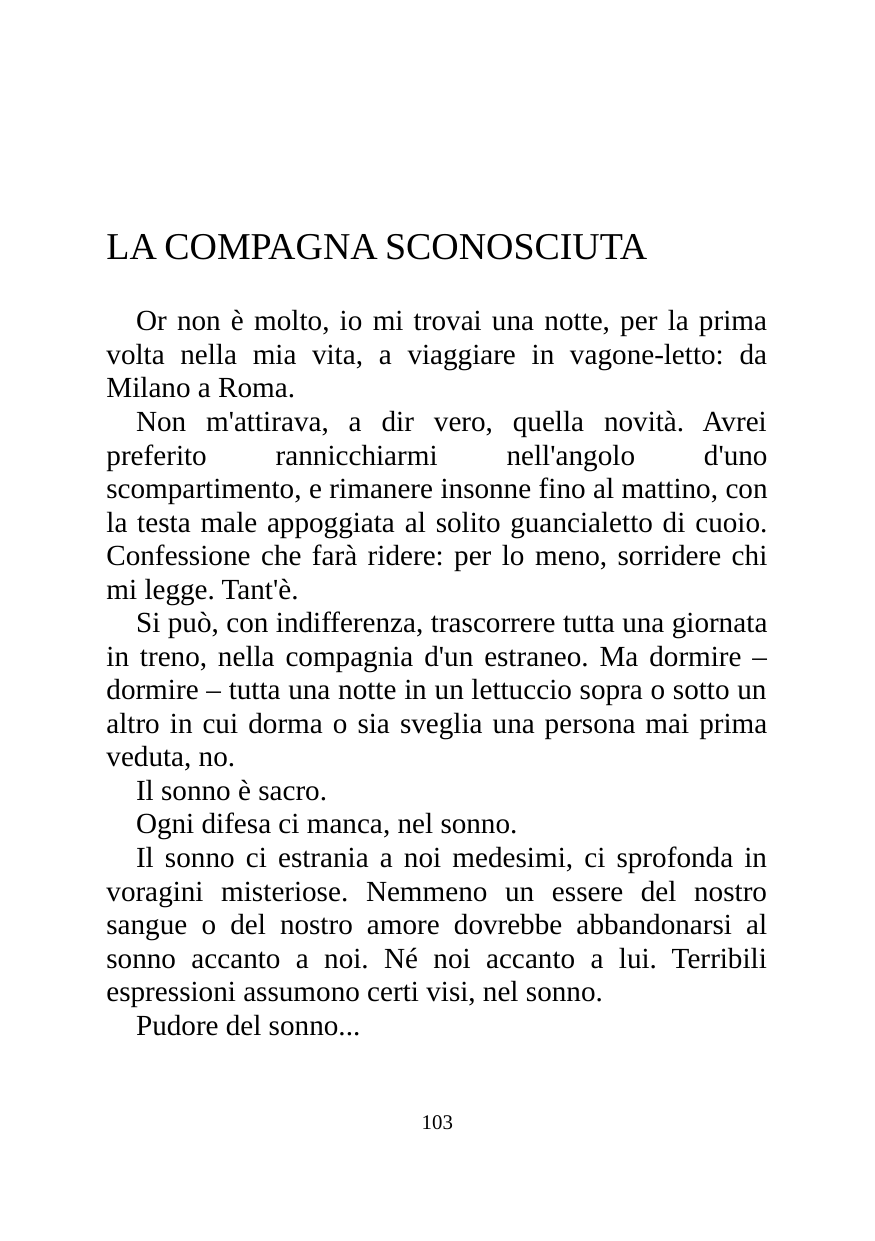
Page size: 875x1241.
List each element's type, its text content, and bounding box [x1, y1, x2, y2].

text Non m'attirava, a dir vero, quella novità. Avrei preferito rannicchiarmi nell'angolo d'uno scompartimento, e rimanere insonne fino al mattino, con la testa male appoggiata al solito guancialetto di cuoio. Confessione che farà ridere: per lo meno, sorridere chi mi legge. Tant'è. [106, 404, 768, 605]
subtitle LA COMPAGNA SCONOSCIUTA [106, 224, 768, 268]
text Il sonno è sacro. [106, 773, 768, 807]
text Si può, con indifferenza, trascorrere tutta una giornata in treno, nella compagnia d'un estraneo. Ma dormire – dormire – tutta una notte in un lettuccio sopra o sotto un altro in cui dorma o sia sveglia una persona mai prima veduta, no. [106, 605, 768, 773]
text Or non è molto, io mi trovai una notte, per la prima volta nella mia vita, a viaggiare in vagone-letto: da Milano a Roma. [106, 303, 768, 404]
text Pudore del sonno... [106, 1008, 768, 1041]
text Ogni difesa ci manca, nel sonno. [106, 807, 768, 840]
text Il sonno ci estrania a noi medesimi, ci sprofonda in voragini misteriose. Nemmeno un essere del nostro sangue o del nostro amore dovrebbe abbandonarsi al sonno accanto a noi. Né noi accanto a lui. Terribili espressioni assumono certi visi, nel sonno. [106, 840, 768, 1008]
